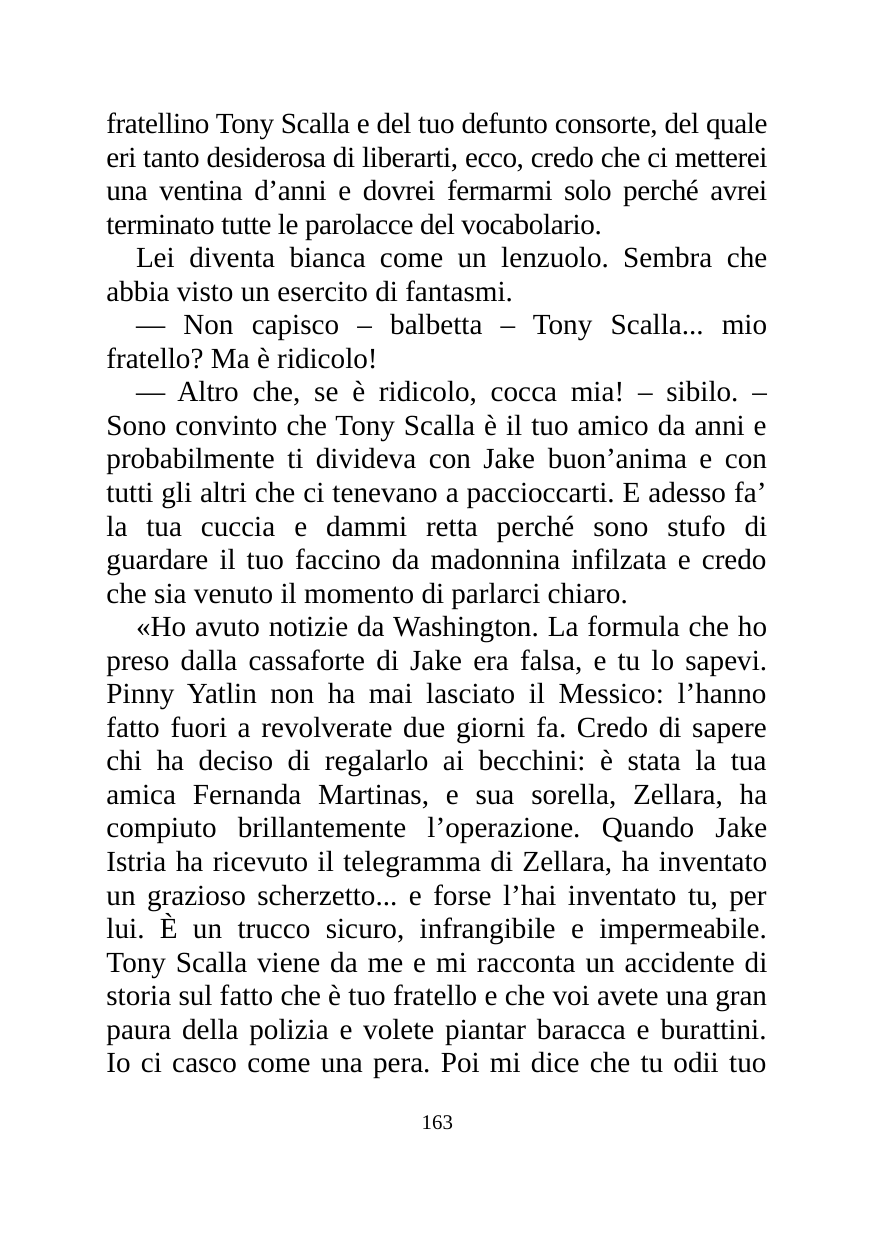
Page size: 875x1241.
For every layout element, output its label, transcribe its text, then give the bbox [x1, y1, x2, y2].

text Lei diventa bianca come un lenzuolo. Sembra che abbia visto un esercito di fantasmi. [106, 240, 768, 307]
text «Ho avuto notizie da Washington. La formula che ho preso dalla cassaforte di Jake era falsa, e tu lo sapevi. Pinny Yatlin non ha mai lasciato il Messico: l’hanno fatto fuori a revolverate due giorni fa. Credo di sapere chi ha deciso di regalarlo ai becchini: è stata la tua amica Fernanda Martinas, e sua sorella, Zellara, ha compiuto brillantemente l’operazione. Quando Jake Istria ha ricevuto il telegramma di Zellara, ha inventato un grazioso scherzetto... e forse l’hai inventato tu, per lui. È un trucco sicuro, infrangibile e impermeabile. Tony Scalla viene da me e mi racconta un accidente di storia sul fatto che è tuo fratello e che voi avete una gran paura della polizia e volete piantar baracca e burattini. Io ci casco come una pera. Poi mi dice che tu odii tuo [106, 609, 768, 1079]
text — Non capisco – balbetta – Tony Scalla... mio fratello? Ma è ridicolo! [106, 307, 768, 374]
text fratellino Tony Scalla e del tuo defunto consorte, del quale eri tanto desiderosa di liberarti, ecco, credo che ci metterei una ventina d’anni e dovrei fermarmi solo perché avrei terminato tutte le parolacce del vocabolario. [106, 106, 768, 240]
text — Altro che, se è ridicolo, cocca mia! – sibilo. – Sono convinto che Tony Scalla è il tuo amico da anni e probabilmente ti divideva con Jake buon’anima e con tutti gli altri che ci tenevano a paccioccarti. E adesso fa’ la tua cuccia e dammi retta perché sono stufo di guardare il tuo faccino da madonnina infilzata e credo che sia venuto il momento di parlarci chiaro. [106, 374, 768, 609]
